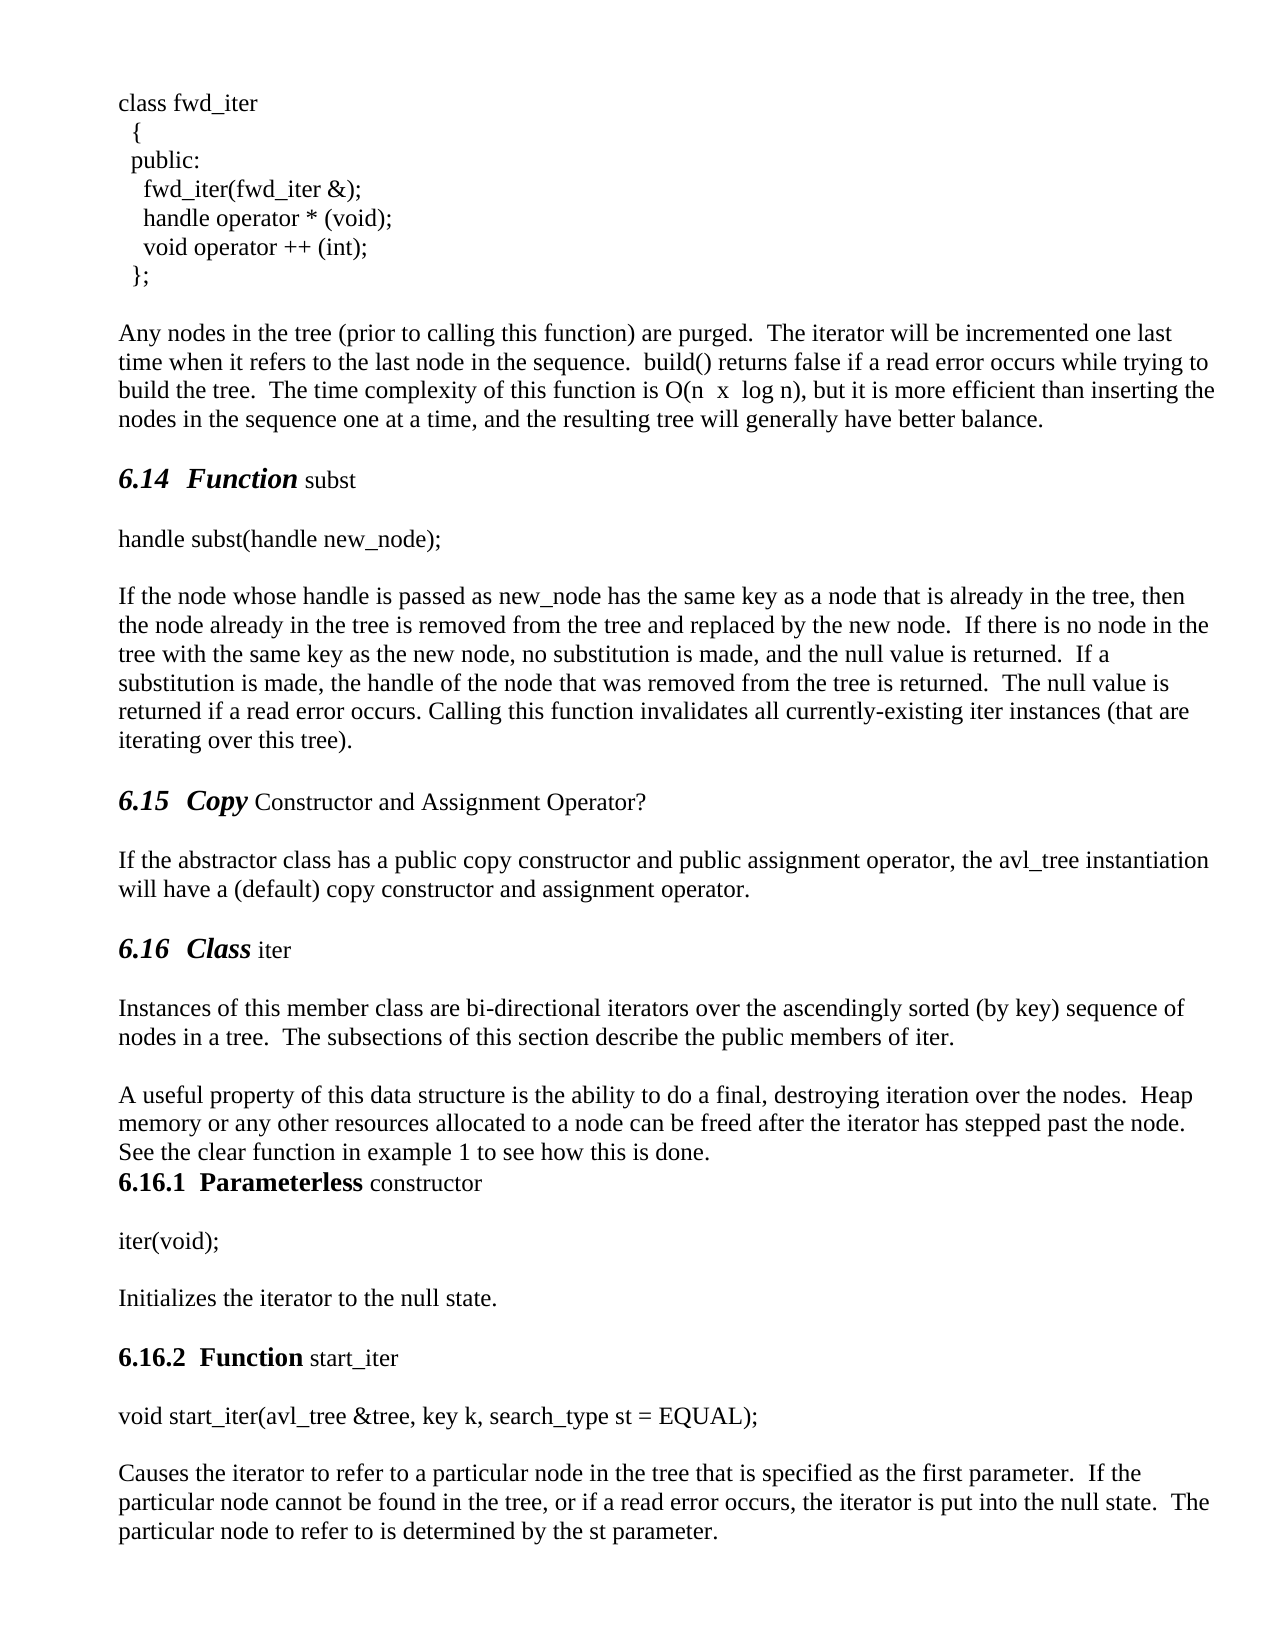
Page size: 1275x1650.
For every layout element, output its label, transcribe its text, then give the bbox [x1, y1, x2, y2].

text 6.15 Copy Constructor and Assignment Operator? [118, 783, 1216, 816]
text handle operator * (void); [118, 203, 1216, 232]
text }; [118, 260, 1216, 289]
text Initializes the iterator to the null state. [118, 1283, 1216, 1312]
text fwd_iter(fwd_iter &); [118, 174, 1216, 203]
text void operator ++ (int); [118, 232, 1216, 260]
text iter(void); [118, 1226, 1216, 1254]
text 6.16.1 Parameterless constructor [118, 1166, 1216, 1197]
text 6.16 Class iter [118, 931, 1216, 965]
text void start_iter(avl_tree &tree, key k, search_type st = EQUAL); [118, 1401, 1216, 1429]
text 6.16.2 Function start_iter [118, 1341, 1216, 1372]
text class fwd_iter [118, 88, 1216, 117]
text Causes the iterator to refer to a particular node in the tree that is specified as the first parameter. If the particular node cannot be found in the tree, or if a read error occurs, the iterator is put into the null state. The particular node to refer to is determined by the st parameter. [118, 1458, 1216, 1544]
text { [118, 117, 1216, 145]
text Any nodes in the tree (prior to calling this function) are purged. The iterator will be incremented one last time when it refers to the last node in the sequence. build() returns false if a read error occurs while trying to build the tree. The time complexity of this function is O(n x log n), but it is more efficient than inserting the nodes in the sequence one at a time, and the resulting tree will generally have better balance. [118, 318, 1216, 433]
text If the abstractor class has a public copy constructor and public assignment operator, the avl_tree instantiation will have a (default) copy constructor and assignment operator. [118, 845, 1216, 902]
text 6.14 Function subst [118, 462, 1216, 495]
text handle subst(handle new_node); [118, 524, 1216, 553]
text public: [118, 145, 1216, 174]
text If the node whose handle is passed as new_node has the same key as a node that is already in the tree, then the node already in the tree is removed from the tree and replaced by the new node. If there is no node in the tree with the same key as the new node, no substitution is made, and the null value is returned. If a substitution is made, the handle of the node that was removed from the tree is returned. The null value is returned if a read error occurs. Calling this function invalidates all currently-existing iter instances (that are iterating over this tree). [118, 581, 1216, 754]
text A useful property of this data structure is the ability to do a final, destroying iteration over the nodes. Heap memory or any other resources allocated to a node can be freed after the iterator has stepped past the node. See the clear function in example 1 to see how this is done. [118, 1080, 1216, 1166]
text Instances of this member class are bi-directional iterators over the ascendingly sorted (by key) sequence of nodes in a tree. The subsections of this section describe the public members of iter. [118, 993, 1216, 1051]
